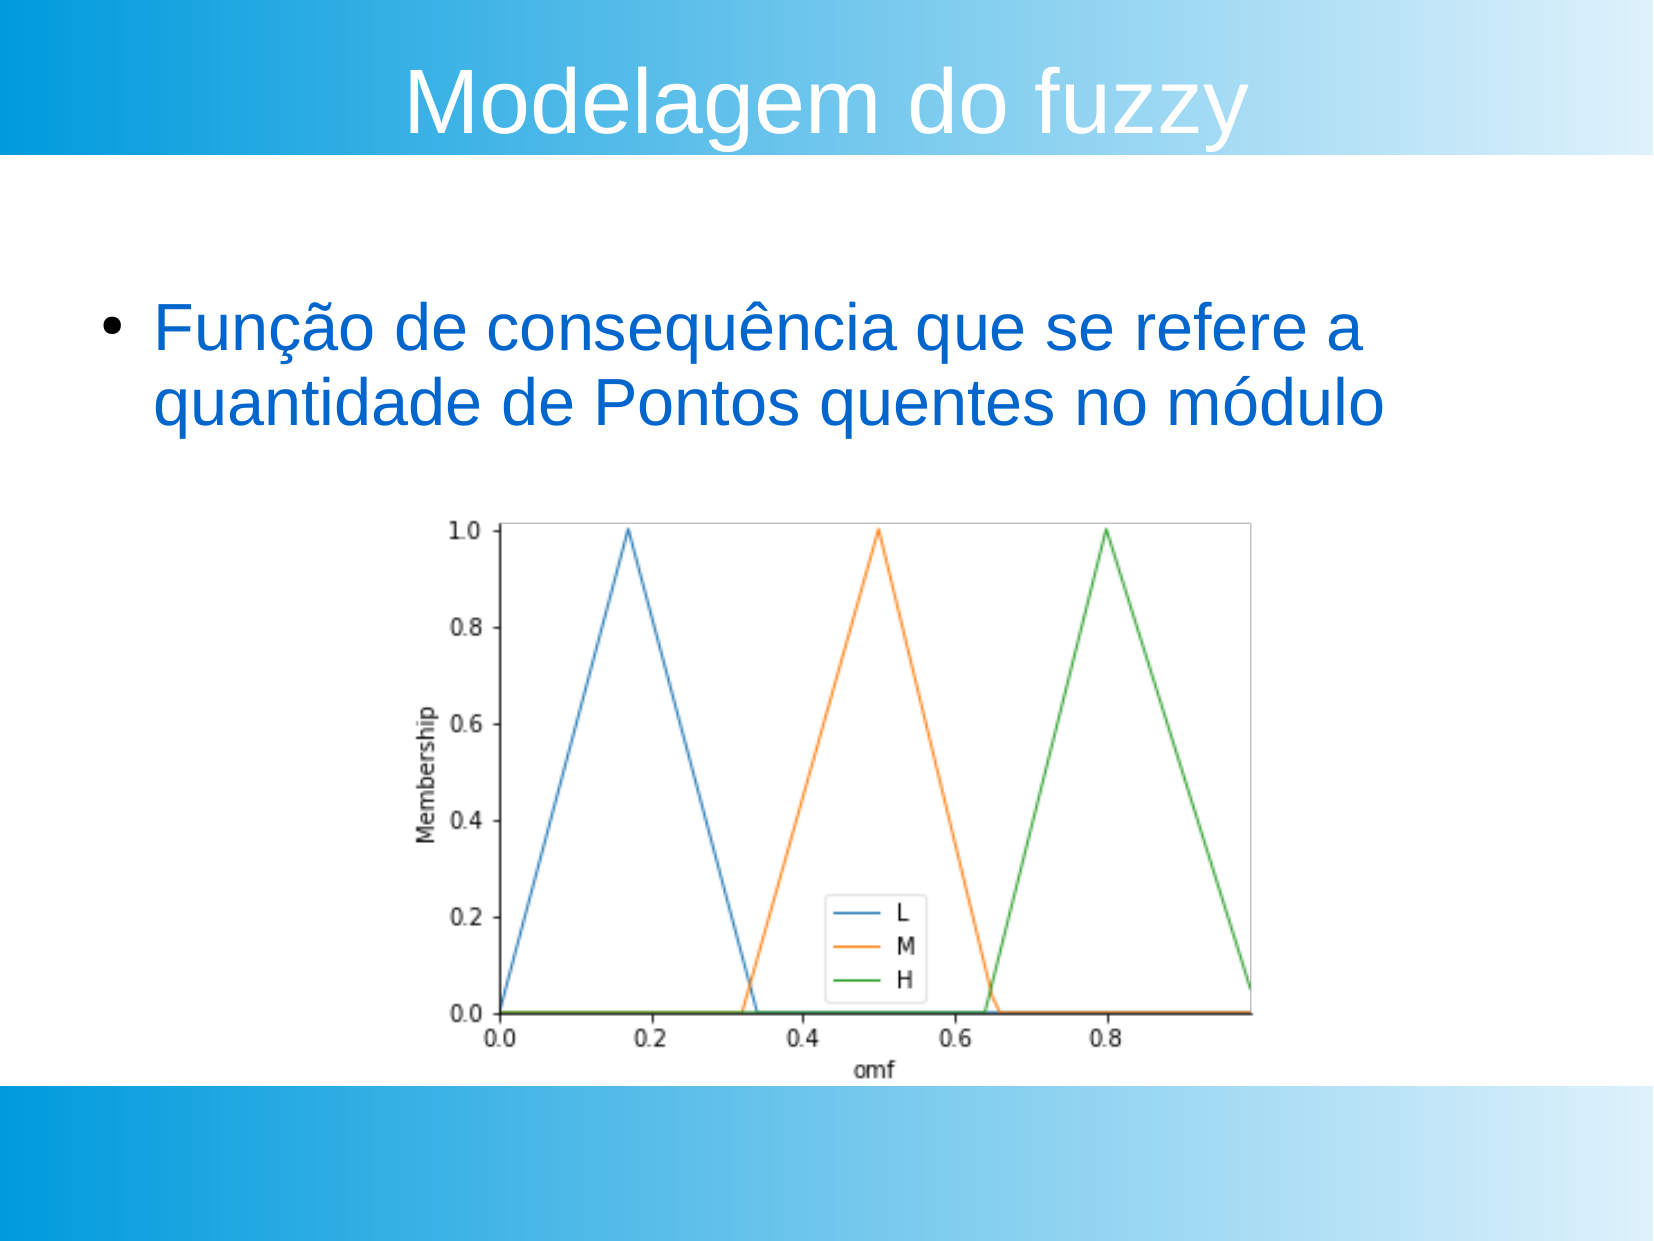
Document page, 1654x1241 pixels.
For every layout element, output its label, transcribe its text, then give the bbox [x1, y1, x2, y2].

picture [401, 506, 1267, 1099]
title Modelagem do fuzzy [82, 49, 1571, 155]
list Função de consequência que se refere a quantidade de Pontos quentes no módulo [82, 290, 1571, 1010]
